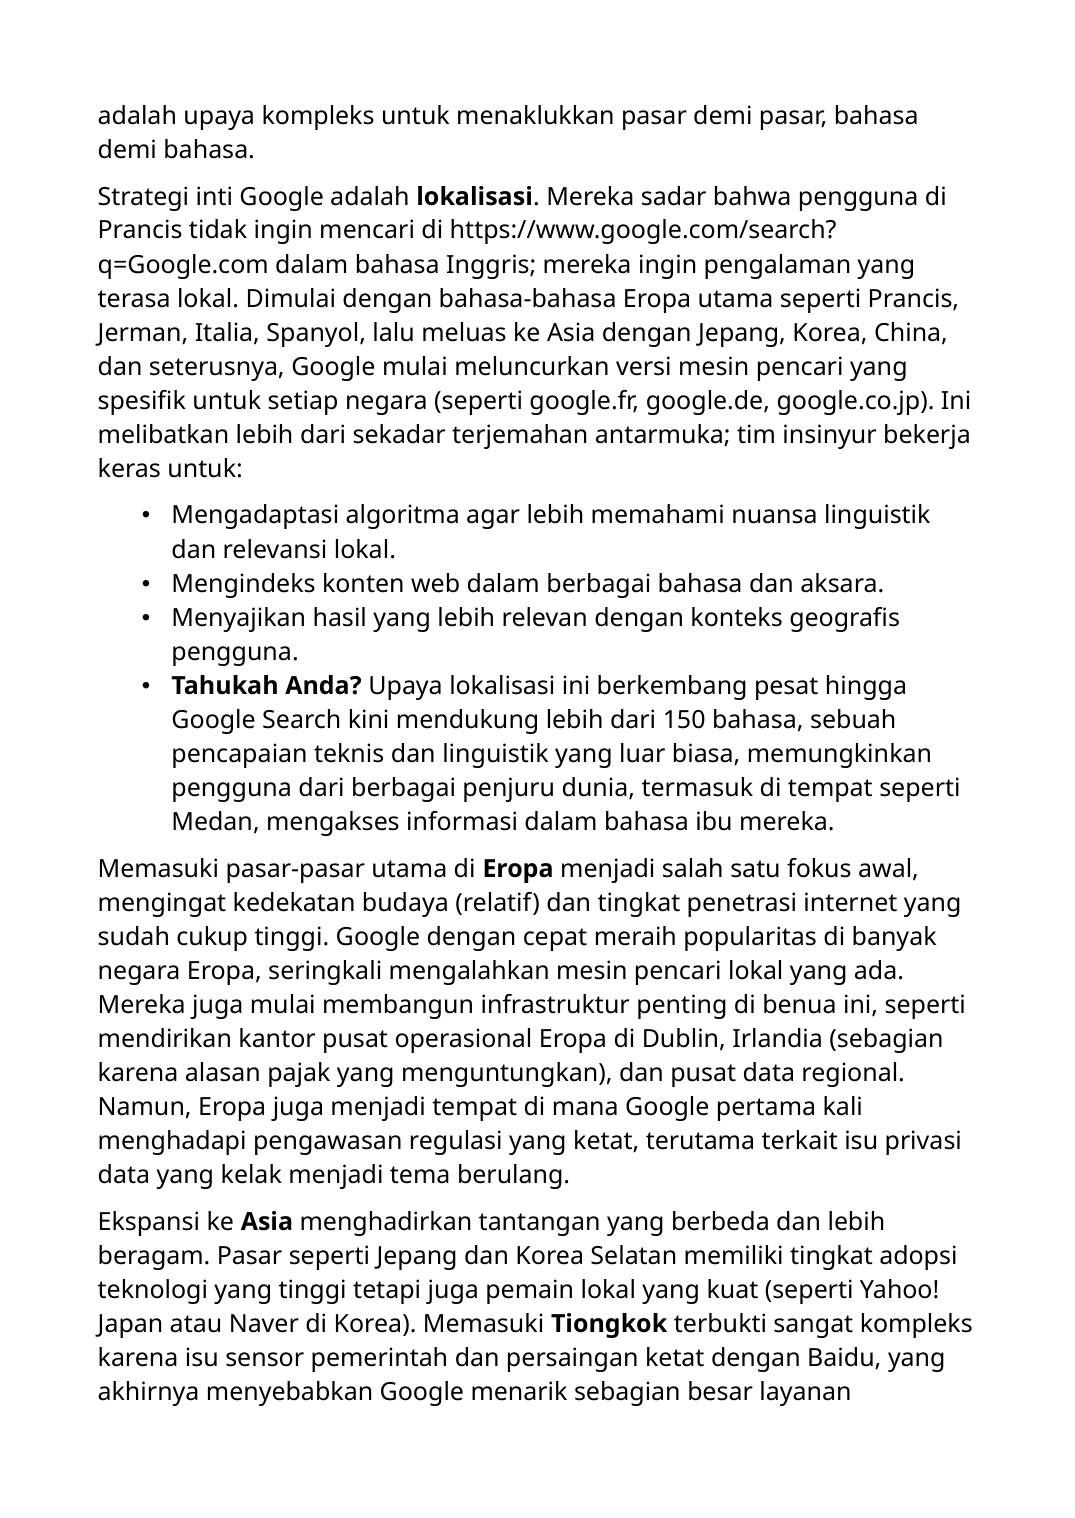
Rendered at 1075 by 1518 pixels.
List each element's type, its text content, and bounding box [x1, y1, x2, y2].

list Menyajikan hasil yang lebih relevan dengan konteks geografis pengguna. [142, 599, 977, 667]
text Strategi inti Google adalah lokalisasi. Mereka sadar bahwa pengguna di Prancis tidak ingin mencari di https://www.google.com/search?q=Google.com dalam bahasa Inggris; mereka ingin pengalaman yang terasa lokal. Dimulai dengan bahasa-bahasa Eropa utama seperti Prancis, Jerman, Italia, Spanyol, lalu meluas ke Asia dengan Jepang, Korea, China, dan seterusnya, Google mulai meluncurkan versi mesin pencari yang spesifik untuk setiap negara (seperti google.fr, google.de, google.co.jp). Ini melibatkan lebih dari sekadar terjemahan antarmuka; tim insinyur bekerja keras untuk: [97, 178, 977, 485]
list Mengindeks konten web dalam berbagai bahasa dan aksara. [142, 565, 977, 599]
text adalah upaya kompleks untuk menaklukkan pasar demi pasar, bahasa demi bahasa. [97, 97, 977, 166]
list Mengadaptasi algoritma agar lebih memahami nuansa linguistik dan relevansi lokal. [142, 497, 977, 565]
list Tahukah Anda? Upaya lokalisasi ini berkembang pesat hingga Google Search kini mendukung lebih dari 150 bahasa, sebuah pencapaian teknis dan linguistik yang luar biasa, memungkinkan pengguna dari berbagai penjuru dunia, termasuk di tempat seperti Medan, mengakses informasi dalam bahasa ibu mereka. [142, 667, 977, 838]
text Memasuki pasar-pasar utama di Eropa menjadi salah satu fokus awal, mengingat kedekatan budaya (relatif) dan tingkat penetrasi internet yang sudah cukup tinggi. Google dengan cepat meraih popularitas di banyak negara Eropa, seringkali mengalahkan mesin pencari lokal yang ada. Mereka juga mulai membangun infrastruktur penting di benua ini, seperti mendirikan kantor pusat operasional Eropa di Dublin, Irlandia (sebagian karena alasan pajak yang menguntungkan), dan pusat data regional. Namun, Eropa juga menjadi tempat di mana Google pertama kali menghadapi pengawasan regulasi yang ketat, terutama terkait isu privasi data yang kelak menjadi tema berulang. [97, 850, 977, 1191]
text Ekspansi ke Asia menghadirkan tantangan yang berbeda dan lebih beragam. Pasar seperti Jepang dan Korea Selatan memiliki tingkat adopsi teknologi yang tinggi tetapi juga pemain lokal yang kuat (seperti Yahoo! Japan atau Naver di Korea). Memasuki Tiongkok terbukti sangat kompleks karena isu sensor pemerintah dan persaingan ketat dengan Baidu, yang akhirnya menyebabkan Google menarik sebagian besar layanan [97, 1203, 977, 1408]
